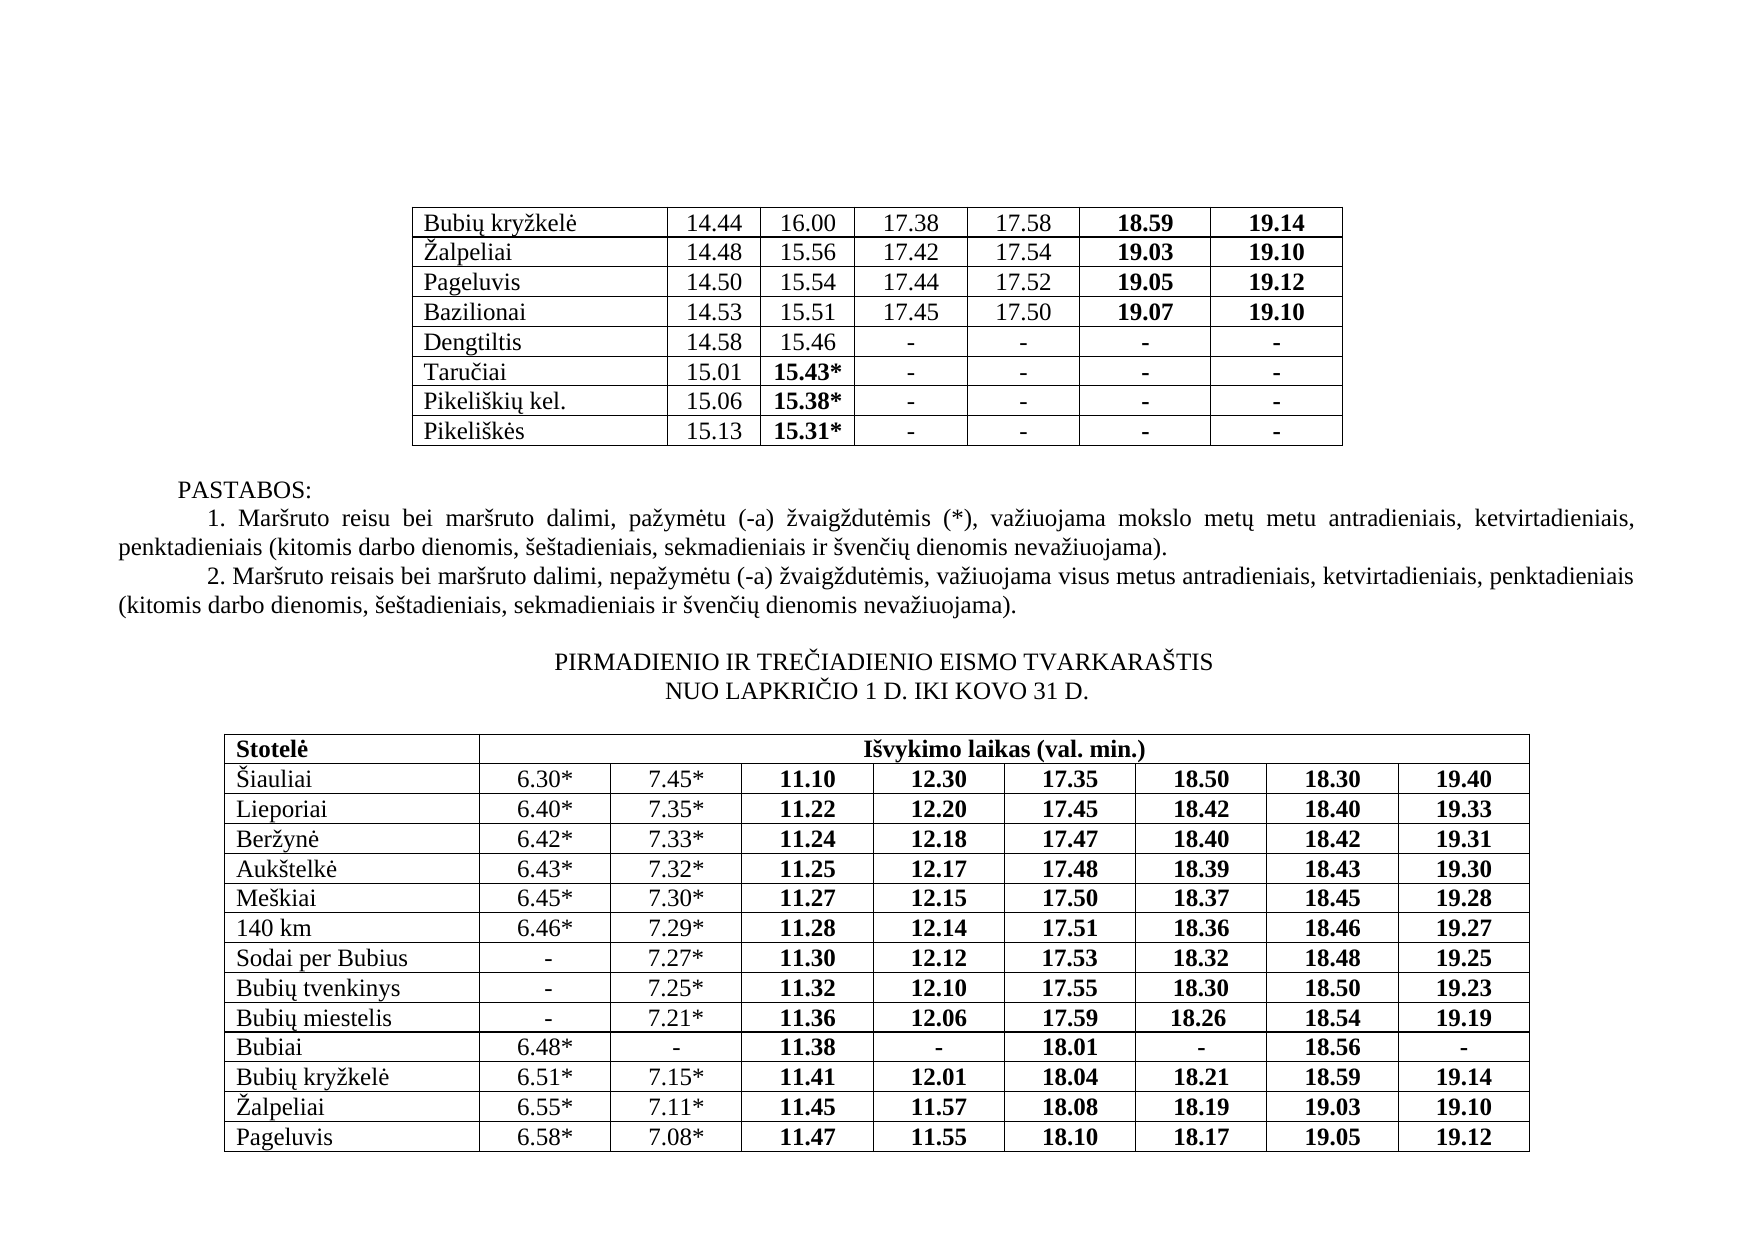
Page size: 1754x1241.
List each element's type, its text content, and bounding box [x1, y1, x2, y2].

table_cell - [968, 357, 1079, 385]
text PIRMADIENIO IR TREČIADIENIO EISMO TVARKARAŠTIS [118, 647, 1636, 676]
table_cell Bubių tvenkinys [225, 973, 479, 1002]
table_cell 16.00 [761, 208, 854, 236]
table_cell Bubiai [225, 1033, 479, 1061]
table_cell 15.13 [668, 416, 760, 445]
table_cell 11.36 [742, 1003, 873, 1031]
table_cell 11.45 [742, 1092, 873, 1121]
table_cell 18.30 [1267, 764, 1398, 793]
table_cell 12.12 [874, 943, 1004, 972]
table_cell 6.58* [480, 1122, 610, 1151]
table_cell 18.32 [1136, 943, 1266, 972]
table_cell 12.30 [874, 764, 1004, 793]
table_cell 11.55 [874, 1122, 1004, 1151]
table_cell 17.47 [1005, 824, 1135, 853]
table_cell 7.35* [611, 794, 741, 823]
table_cell 17.44 [855, 267, 967, 296]
table_cell Šiauliai [225, 764, 479, 793]
table_cell 11.22 [742, 794, 873, 823]
table_cell Dengtiltis [413, 327, 667, 356]
table_cell 6.55* [480, 1092, 610, 1121]
table_cell 12.06 [874, 1003, 1004, 1031]
table_cell Bubių kryžkelė [413, 208, 667, 236]
table_cell 17.58 [968, 208, 1079, 236]
table_cell - [874, 1033, 1004, 1061]
table_cell 6.40* [480, 794, 610, 823]
table_cell 17.50 [1005, 884, 1135, 912]
table_cell 14.50 [668, 267, 760, 296]
table_cell 18.19 [1136, 1092, 1266, 1121]
table_cell 11.27 [742, 884, 873, 912]
table_cell 18.21 [1136, 1062, 1266, 1091]
table_cell 12.18 [874, 824, 1004, 853]
table_cell 18.42 [1136, 794, 1266, 823]
table_cell Pageluvis [413, 267, 667, 296]
table_cell 12.17 [874, 854, 1004, 882]
table_cell 14.58 [668, 327, 760, 356]
table_cell 11.30 [742, 943, 873, 972]
table_cell 18.30 [1136, 973, 1266, 1002]
table_cell 7.33* [611, 824, 741, 853]
table_cell - [611, 1033, 741, 1061]
table_cell Meškiai [225, 884, 479, 912]
table_cell - [1080, 386, 1210, 415]
table_cell Žalpeliai [225, 1092, 479, 1121]
table_cell 17.55 [1005, 973, 1135, 1002]
table_cell 18.37 [1136, 884, 1266, 912]
table_cell Bubių kryžkelė [225, 1062, 479, 1091]
table_cell 19.12 [1399, 1122, 1529, 1151]
table_cell Pageluvis [225, 1122, 479, 1151]
table_cell 19.03 [1267, 1092, 1398, 1121]
table_cell 7.29* [611, 913, 741, 942]
table_cell 18.36 [1136, 913, 1266, 942]
table_cell 7.15* [611, 1062, 741, 1091]
table_cell 19.14 [1211, 208, 1342, 236]
table_cell - [1080, 416, 1210, 445]
table_cell 11.41 [742, 1062, 873, 1091]
table_cell Pikeliškių kel. [413, 386, 667, 415]
table_cell Beržynė [225, 824, 479, 853]
table_cell - [1211, 327, 1342, 356]
table_cell 18.17 [1136, 1122, 1266, 1151]
table_cell 17.54 [968, 238, 1079, 266]
table_cell 19.10 [1211, 297, 1342, 326]
table_cell - [968, 327, 1079, 356]
table_cell 17.59 [1005, 1003, 1135, 1031]
table_cell 19.12 [1211, 267, 1342, 296]
table_cell 7.08* [611, 1122, 741, 1151]
table_cell 17.38 [855, 208, 967, 236]
table_cell 17.45 [855, 297, 967, 326]
table_cell Bazilionai [413, 297, 667, 326]
table_cell 19.30 [1399, 854, 1529, 882]
table_cell 11.38 [742, 1033, 873, 1061]
table_cell 6.43* [480, 854, 610, 882]
table_cell 14.44 [668, 208, 760, 236]
table_cell Taručiai [413, 357, 667, 385]
table_cell 15.06 [668, 386, 760, 415]
table_cell 18.43 [1267, 854, 1398, 882]
table_cell - [1136, 1033, 1266, 1061]
table_cell 17.45 [1005, 794, 1135, 823]
table_cell 19.14 [1399, 1062, 1529, 1091]
table_cell 140 km [225, 913, 479, 942]
table_cell 6.30* [480, 764, 610, 793]
table_cell 19.33 [1399, 794, 1529, 823]
table_cell 6.42* [480, 824, 610, 853]
table_cell 11.47 [742, 1122, 873, 1151]
table_cell 6.51* [480, 1062, 610, 1091]
text NUO LAPKRIČIO 1 D. IKI KOVO 31 D. [118, 676, 1636, 705]
table_cell - [968, 386, 1079, 415]
table_cell 12.14 [874, 913, 1004, 942]
table_cell - [1211, 416, 1342, 445]
table_cell 18.50 [1267, 973, 1398, 1002]
table_cell 15.38* [761, 386, 854, 415]
table_cell 19.10 [1211, 238, 1342, 266]
table_cell 7.21* [611, 1003, 741, 1031]
table_cell 12.01 [874, 1062, 1004, 1091]
table_cell 19.28 [1399, 884, 1529, 912]
table_cell - [968, 416, 1079, 445]
table_cell 18.39 [1136, 854, 1266, 882]
table_cell 7.27* [611, 943, 741, 972]
table_cell - [855, 416, 967, 445]
table_cell 12.15 [874, 884, 1004, 912]
table_cell 6.46* [480, 913, 610, 942]
table_cell 15.54 [761, 267, 854, 296]
table_cell 11.10 [742, 764, 873, 793]
table_cell 18.08 [1005, 1092, 1135, 1121]
table_cell 19.05 [1267, 1122, 1398, 1151]
table_cell 11.28 [742, 913, 873, 942]
table_cell 19.27 [1399, 913, 1529, 942]
table_cell - [855, 357, 967, 385]
table_cell 19.10 [1399, 1092, 1529, 1121]
table_cell 18.59 [1080, 208, 1210, 236]
table_cell Lieporiai [225, 794, 479, 823]
table_cell 17.53 [1005, 943, 1135, 972]
table_cell 7.30* [611, 884, 741, 912]
table_cell Žalpeliai [413, 238, 667, 266]
table_cell 7.45* [611, 764, 741, 793]
table_cell 18.04 [1005, 1062, 1135, 1091]
table_cell Aukštelkė [225, 854, 479, 882]
table_cell - [480, 1003, 610, 1031]
table_cell 15.51 [761, 297, 854, 326]
table_header Stotelė [225, 735, 479, 763]
table_cell 18.50 [1136, 764, 1266, 793]
table_cell 19.23 [1399, 973, 1529, 1002]
table_cell 6.45* [480, 884, 610, 912]
table_cell Pikeliškės [413, 416, 667, 445]
table_cell 15.31* [761, 416, 854, 445]
table_cell 19.05 [1080, 267, 1210, 296]
table_cell 19.19 [1399, 1003, 1529, 1031]
table_cell - [1211, 357, 1342, 385]
table_cell 18.01 [1005, 1033, 1135, 1061]
table_cell 18.42 [1267, 824, 1398, 853]
table_cell 12.20 [874, 794, 1004, 823]
table_cell 7.32* [611, 854, 741, 882]
text 2. Maršruto reisais bei maršruto dalimi, nepažymėtu (-a) žvaigždutėmis, važiuojama visus metus antradieniais, ketvirtadieniais, penktadieniais (kitomis darbo dienomis, šeštadieniais, sekmadieniais ir švenčių dienomis nevažiuojama). [118, 561, 1636, 618]
table_cell 18.40 [1136, 824, 1266, 853]
table_cell 14.53 [668, 297, 760, 326]
table_cell 15.43* [761, 357, 854, 385]
table_cell 18.40 [1267, 794, 1398, 823]
table_cell 17.50 [968, 297, 1079, 326]
table_cell 17.48 [1005, 854, 1135, 882]
table_cell - [1211, 386, 1342, 415]
table_cell 11.57 [874, 1092, 1004, 1121]
table_cell 18.48 [1267, 943, 1398, 972]
table_cell 17.52 [968, 267, 1079, 296]
table_cell 18.46 [1267, 913, 1398, 942]
table_cell 18.59 [1267, 1062, 1398, 1091]
table_cell 19.07 [1080, 297, 1210, 326]
table_cell 15.01 [668, 357, 760, 385]
table_cell 12.10 [874, 973, 1004, 1002]
text PASTABOS: [118, 475, 1636, 503]
table_cell - [480, 973, 610, 1002]
table_cell 18.45 [1267, 884, 1398, 912]
table_cell - [1399, 1033, 1529, 1061]
table_cell 18.54 [1267, 1003, 1398, 1031]
table_cell 11.25 [742, 854, 873, 882]
table_cell Sodai per Bubius [225, 943, 479, 972]
table_cell 17.42 [855, 238, 967, 266]
table_cell - [1080, 357, 1210, 385]
table_cell 17.35 [1005, 764, 1135, 793]
table_header Išvykimo laikas (val. min.) [480, 735, 1529, 763]
table_cell - [855, 327, 967, 356]
table_cell - [855, 386, 967, 415]
table_cell 7.11* [611, 1092, 741, 1121]
table_cell 18.26 [1136, 1003, 1266, 1031]
table_cell 11.24 [742, 824, 873, 853]
table_cell 17.51 [1005, 913, 1135, 942]
text 1. Maršruto reisu bei maršruto dalimi, pažymėtu (-a) žvaigždutėmis (*), važiuojama mokslo metų metu antradieniais, ketvirtadieniais, penktadieniais (kitomis darbo dienomis, šeštadieniais, sekmadieniais ir švenčių dienomis nevažiuojama). [118, 503, 1636, 561]
table_cell 19.31 [1399, 824, 1529, 853]
table_cell Bubių miestelis [225, 1003, 479, 1031]
table_cell 14.48 [668, 238, 760, 266]
table_cell - [480, 943, 610, 972]
table_cell 18.10 [1005, 1122, 1135, 1151]
table_cell 19.25 [1399, 943, 1529, 972]
table_cell 7.25* [611, 973, 741, 1002]
table_cell - [1080, 327, 1210, 356]
table_cell 15.56 [761, 238, 854, 266]
table_cell 6.48* [480, 1033, 610, 1061]
table_cell 15.46 [761, 327, 854, 356]
table_cell 11.32 [742, 973, 873, 1002]
table_cell 19.03 [1080, 238, 1210, 266]
table_cell 18.56 [1267, 1033, 1398, 1061]
table_cell 19.40 [1399, 764, 1529, 793]
